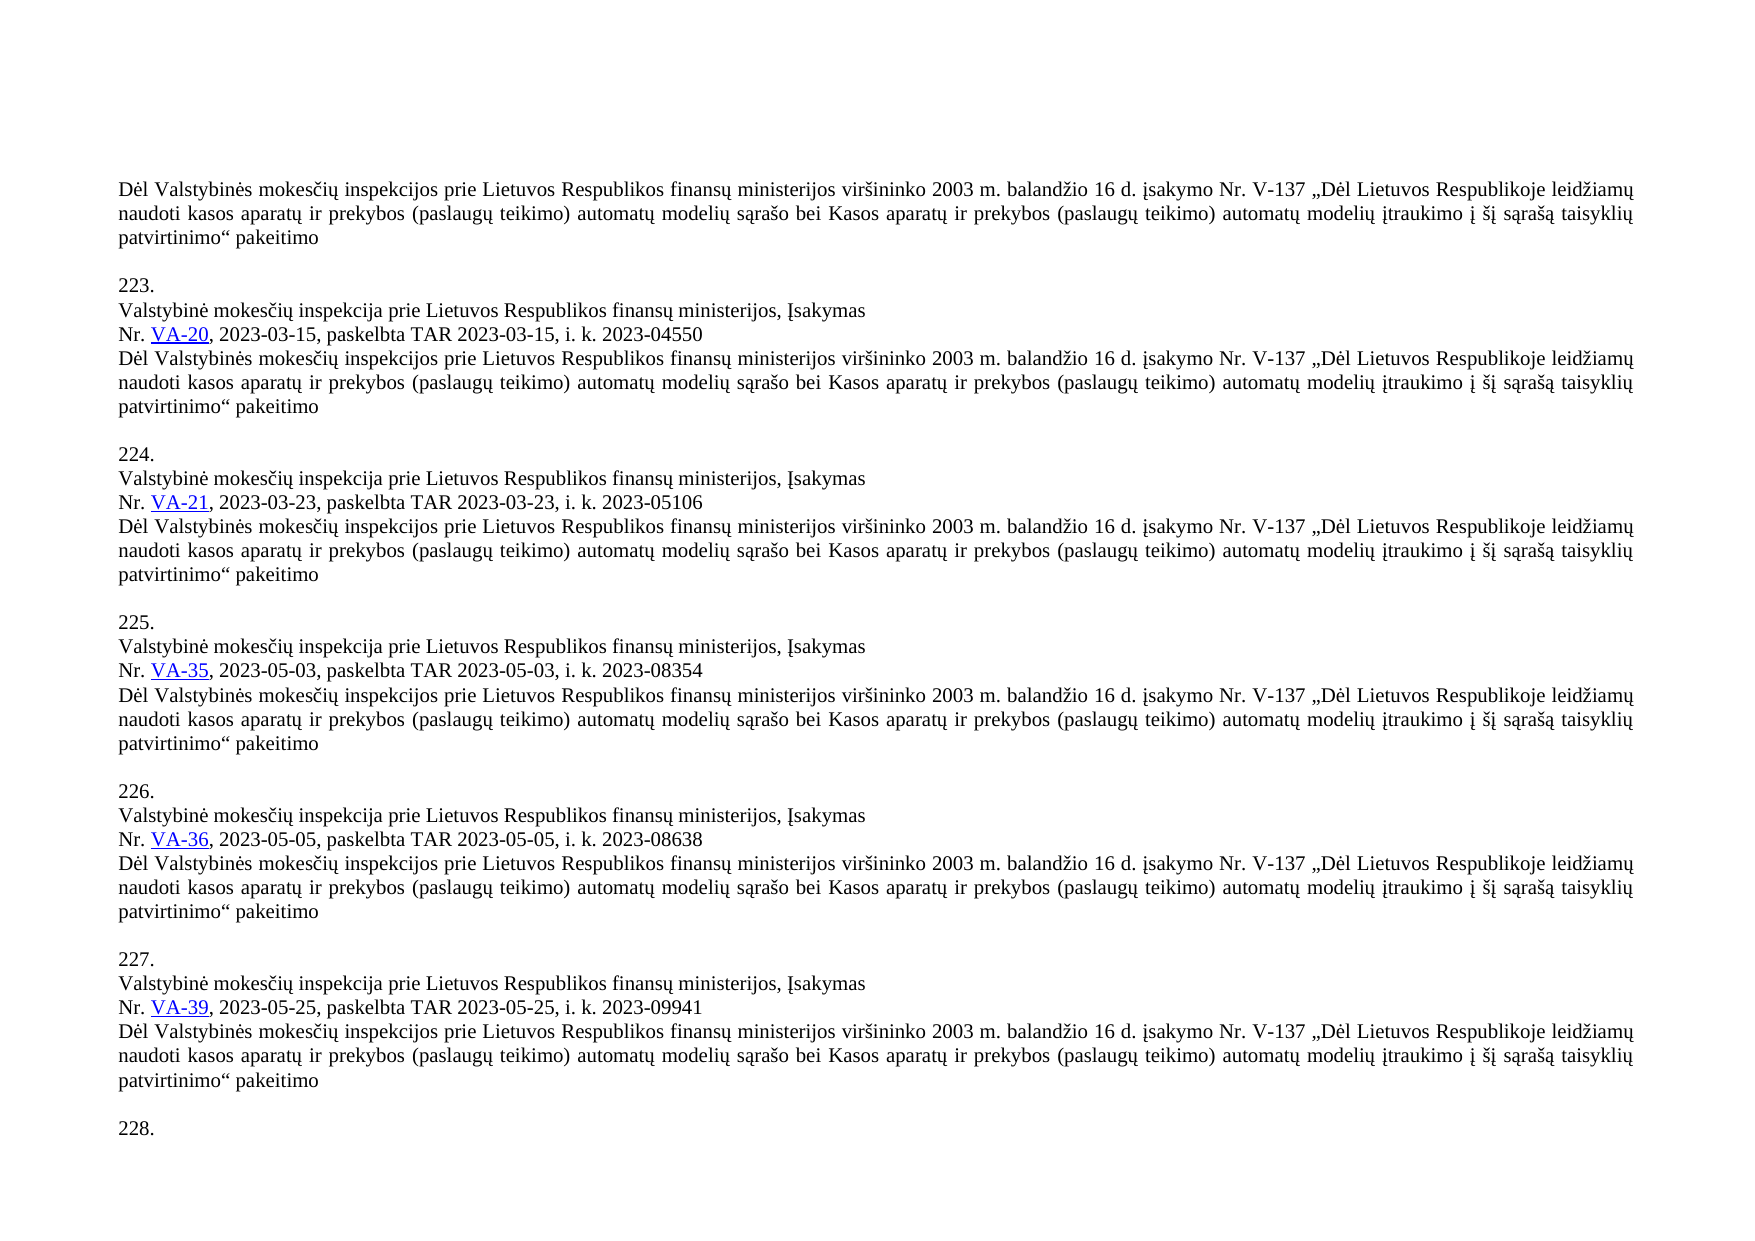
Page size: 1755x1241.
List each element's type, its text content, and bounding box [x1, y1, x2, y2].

text Nr. VA-21, 2023-03-23, paskelbta TAR 2023-03-23, i. k. 2023-05106 [118, 490, 1636, 514]
text Dėl Valstybinės mokesčių inspekcijos prie Lietuvos Respublikos finansų ministerijos viršininko 2003 m. balandžio 16 d. įsakymo Nr. V-137 „Dėl Lietuvos Respublikoje leidžiamų naudoti kasos aparatų ir prekybos (paslaugų teikimo) automatų modelių sąrašo bei Kasos aparatų ir prekybos (paslaugų teikimo) automatų modelių įtraukimo į šį sąrašą taisyklių patvirtinimo“ pakeitimo [118, 1019, 1636, 1092]
text Nr. VA-20, 2023-03-15, paskelbta TAR 2023-03-15, i. k. 2023-04550 [118, 322, 1636, 346]
text 225. [118, 610, 1636, 634]
text Nr. VA-35, 2023-05-03, paskelbta TAR 2023-05-03, i. k. 2023-08354 [118, 658, 1636, 682]
text Dėl Valstybinės mokesčių inspekcijos prie Lietuvos Respublikos finansų ministerijos viršininko 2003 m. balandžio 16 d. įsakymo Nr. V-137 „Dėl Lietuvos Respublikoje leidžiamų naudoti kasos aparatų ir prekybos (paslaugų teikimo) automatų modelių sąrašo bei Kasos aparatų ir prekybos (paslaugų teikimo) automatų modelių įtraukimo į šį sąrašą taisyklių patvirtinimo“ pakeitimo [118, 851, 1636, 923]
text Dėl Valstybinės mokesčių inspekcijos prie Lietuvos Respublikos finansų ministerijos viršininko 2003 m. balandžio 16 d. įsakymo Nr. V-137 „Dėl Lietuvos Respublikoje leidžiamų naudoti kasos aparatų ir prekybos (paslaugų teikimo) automatų modelių sąrašo bei Kasos aparatų ir prekybos (paslaugų teikimo) automatų modelių įtraukimo į šį sąrašą taisyklių patvirtinimo“ pakeitimo [118, 514, 1636, 586]
text 223. [118, 273, 1636, 297]
text Valstybinė mokesčių inspekcija prie Lietuvos Respublikos finansų ministerijos, Įsakymas [118, 466, 1636, 490]
text Nr. VA-36, 2023-05-05, paskelbta TAR 2023-05-05, i. k. 2023-08638 [118, 827, 1636, 851]
text Dėl Valstybinės mokesčių inspekcijos prie Lietuvos Respublikos finansų ministerijos viršininko 2003 m. balandžio 16 d. įsakymo Nr. V-137 „Dėl Lietuvos Respublikoje leidžiamų naudoti kasos aparatų ir prekybos (paslaugų teikimo) automatų modelių sąrašo bei Kasos aparatų ir prekybos (paslaugų teikimo) automatų modelių įtraukimo į šį sąrašą taisyklių patvirtinimo“ pakeitimo [118, 346, 1636, 418]
text Dėl Valstybinės mokesčių inspekcijos prie Lietuvos Respublikos finansų ministerijos viršininko 2003 m. balandžio 16 d. įsakymo Nr. V-137 „Dėl Lietuvos Respublikoje leidžiamų naudoti kasos aparatų ir prekybos (paslaugų teikimo) automatų modelių sąrašo bei Kasos aparatų ir prekybos (paslaugų teikimo) automatų modelių įtraukimo į šį sąrašą taisyklių patvirtinimo“ pakeitimo [118, 177, 1636, 249]
text Valstybinė mokesčių inspekcija prie Lietuvos Respublikos finansų ministerijos, Įsakymas [118, 297, 1636, 322]
text Valstybinė mokesčių inspekcija prie Lietuvos Respublikos finansų ministerijos, Įsakymas [118, 971, 1636, 995]
text 224. [118, 442, 1636, 466]
text 226. [118, 779, 1636, 803]
text Nr. VA-39, 2023-05-25, paskelbta TAR 2023-05-25, i. k. 2023-09941 [118, 995, 1636, 1019]
text 227. [118, 947, 1636, 971]
text 228. [118, 1116, 1636, 1140]
text Valstybinė mokesčių inspekcija prie Lietuvos Respublikos finansų ministerijos, Įsakymas [118, 803, 1636, 827]
text Dėl Valstybinės mokesčių inspekcijos prie Lietuvos Respublikos finansų ministerijos viršininko 2003 m. balandžio 16 d. įsakymo Nr. V-137 „Dėl Lietuvos Respublikoje leidžiamų naudoti kasos aparatų ir prekybos (paslaugų teikimo) automatų modelių sąrašo bei Kasos aparatų ir prekybos (paslaugų teikimo) automatų modelių įtraukimo į šį sąrašą taisyklių patvirtinimo“ pakeitimo [118, 682, 1636, 755]
text Valstybinė mokesčių inspekcija prie Lietuvos Respublikos finansų ministerijos, Įsakymas [118, 634, 1636, 658]
